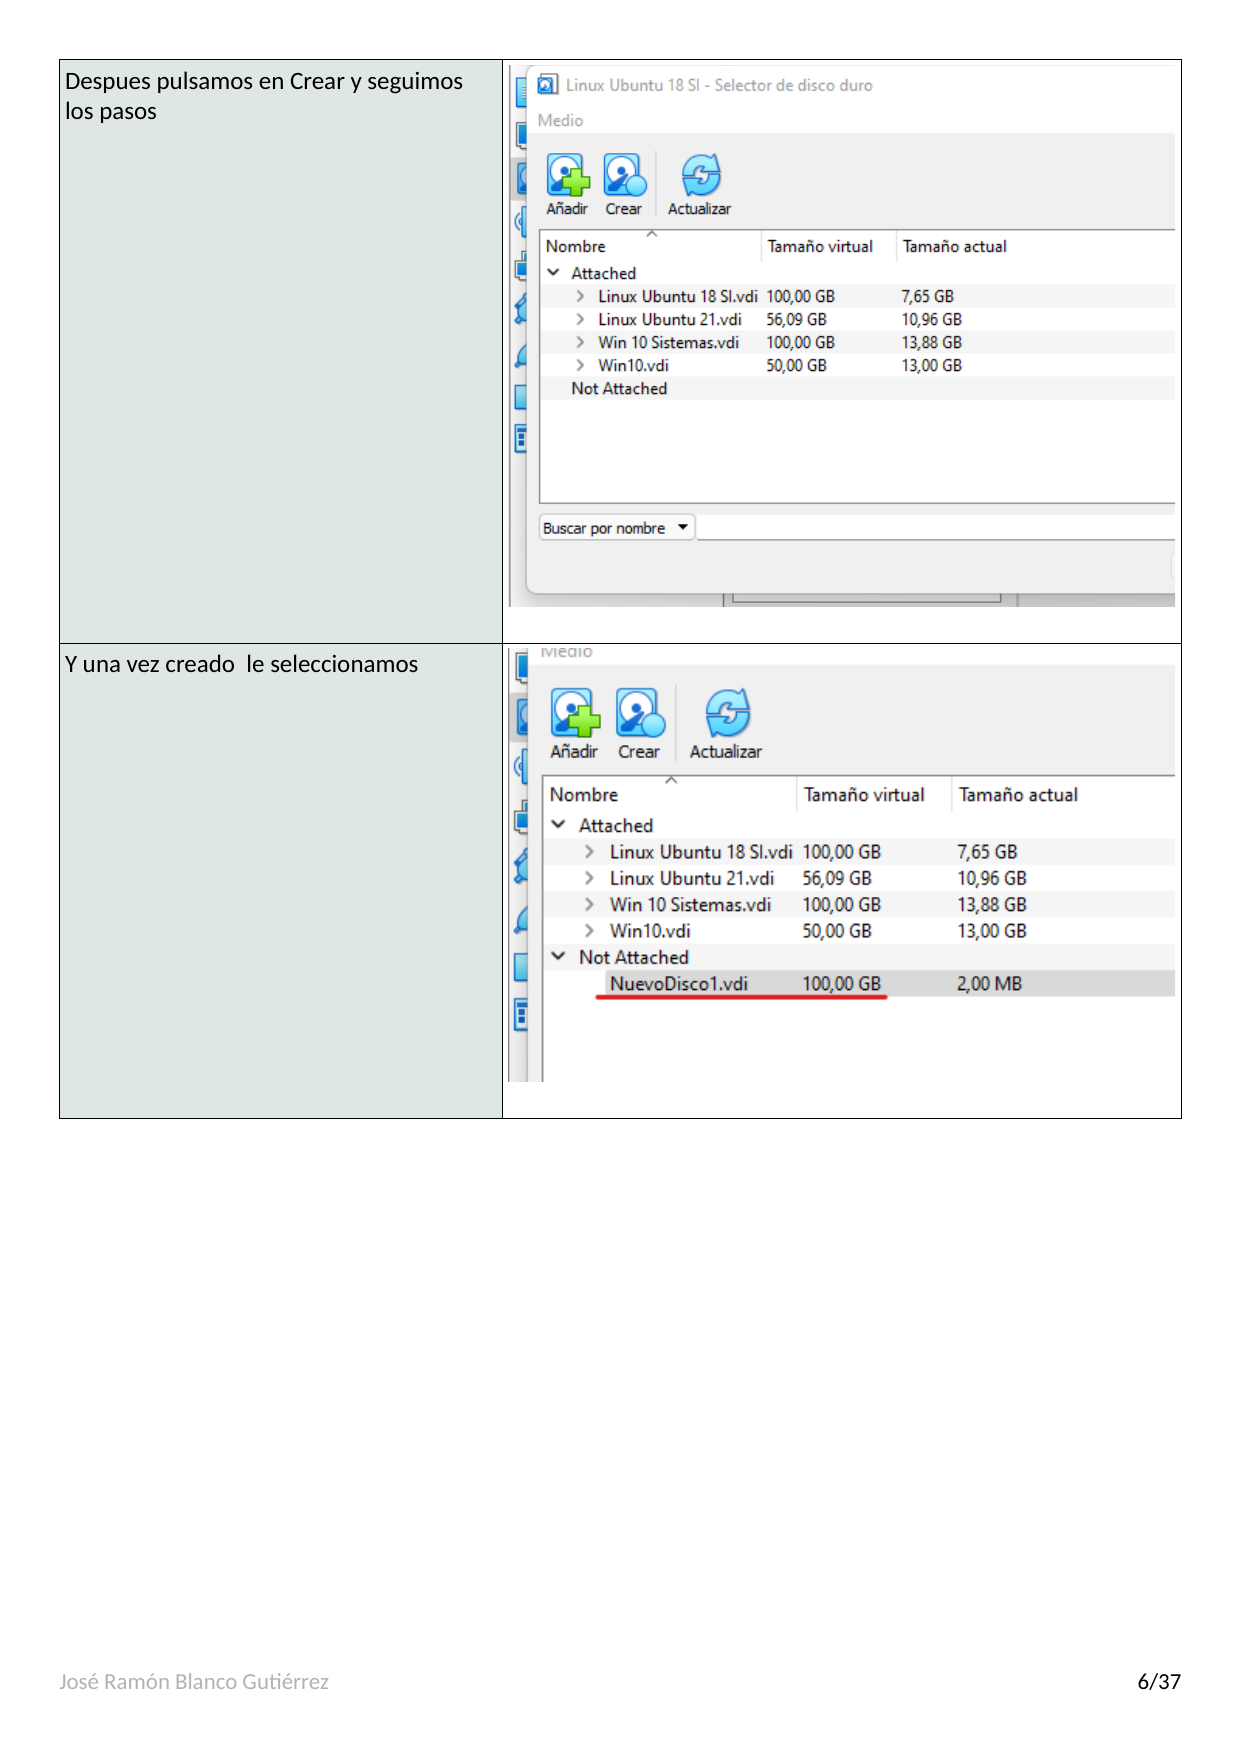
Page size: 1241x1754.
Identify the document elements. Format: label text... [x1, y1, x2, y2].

table_cell [503, 60, 1181, 643]
picture [508, 65, 1176, 607]
table_cell Despues pulsamos en Crear y seguimos los pasos [60, 60, 502, 643]
picture [508, 648, 1176, 1082]
table_cell Y una vez creado le seleccionamos [60, 644, 502, 1118]
table_cell [503, 644, 1181, 1118]
